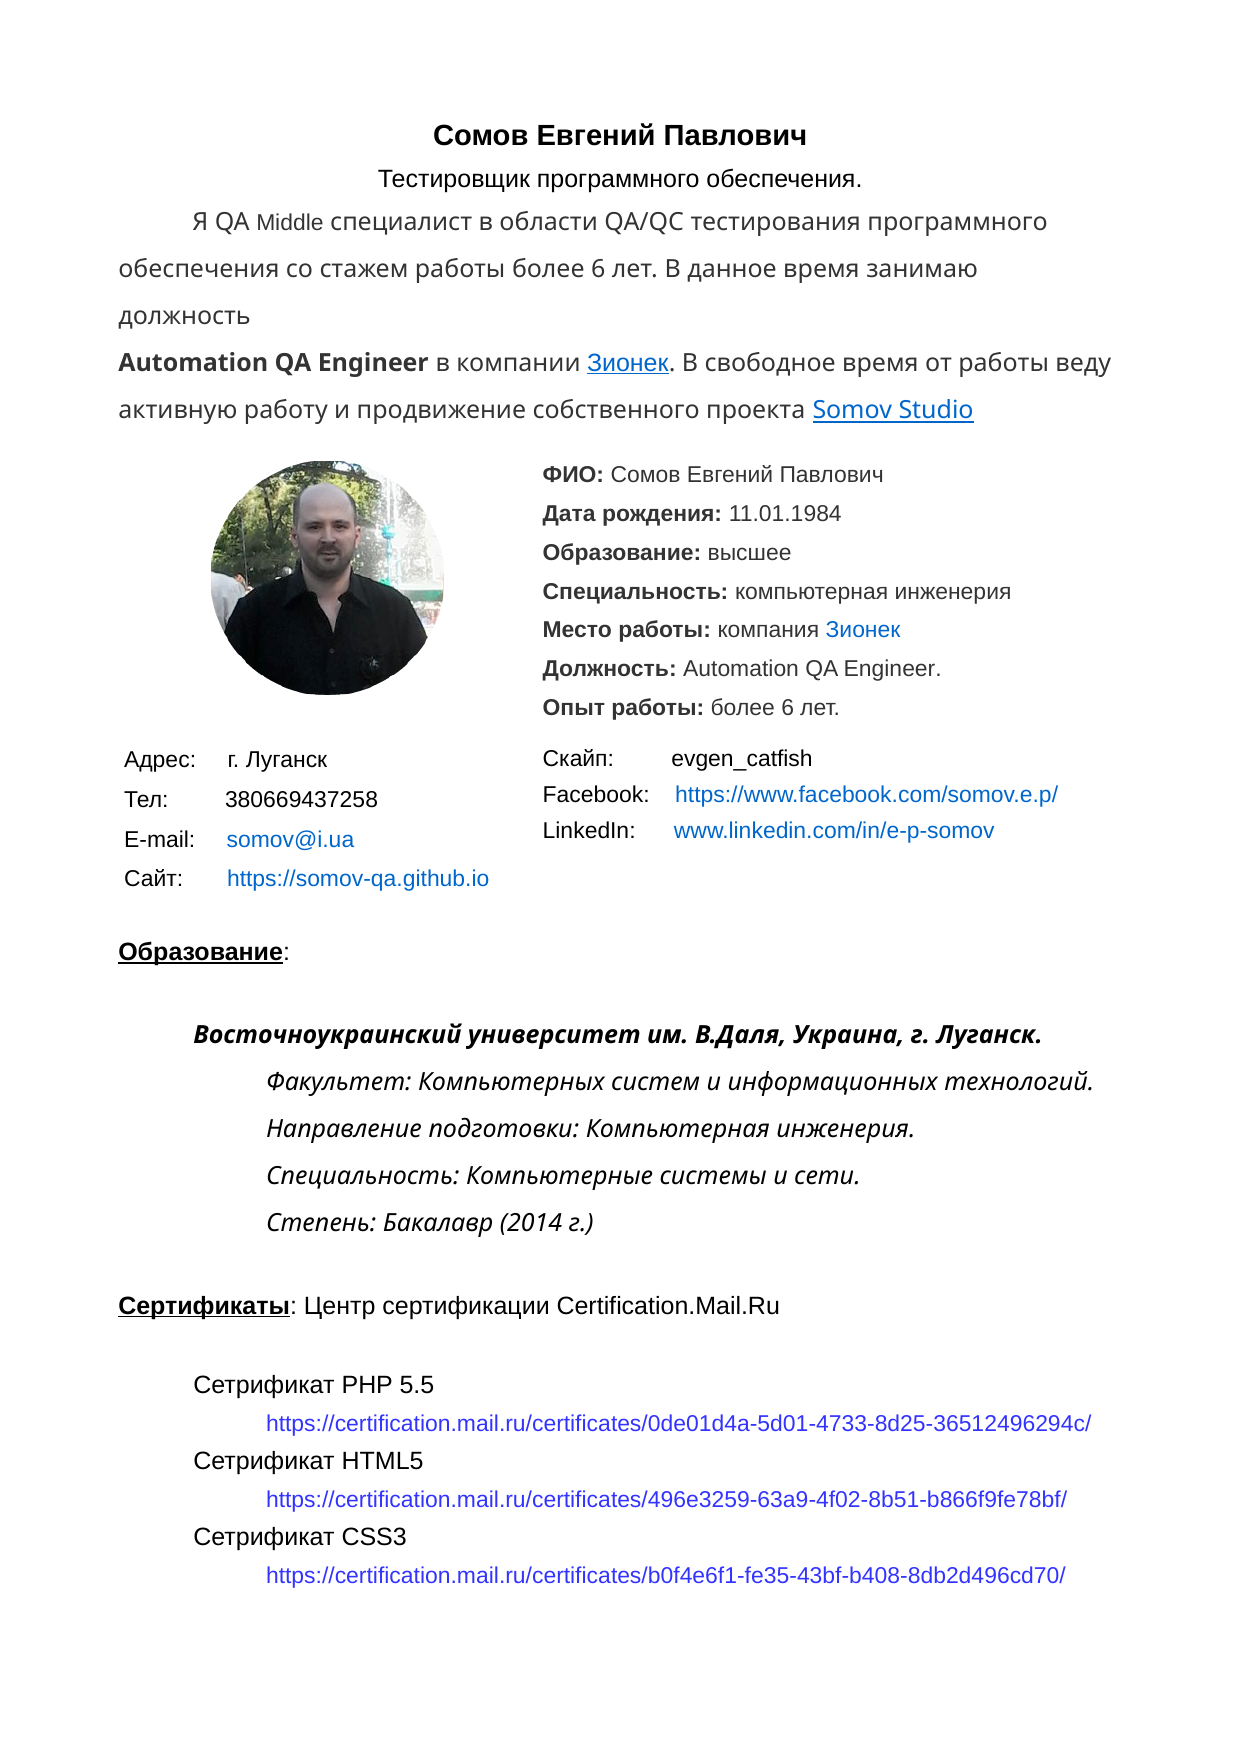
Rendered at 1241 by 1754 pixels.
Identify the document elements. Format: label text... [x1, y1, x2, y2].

text Я QA Middle специалист в области QA/QC тестирования программного обеспечения со стажем работы более 6 лет. В данное время занимаю должность Automation QA Engineer в компании Зионек. В свободное время от работы веду активную работу и продвижение собственного проекта Somov Studio [118, 204, 1122, 426]
table_header [118, 455, 537, 739]
table_header ФИО: Сомов Евгений Павлович Дата рождения: 11.01.1984 Образование: высшее Специальность: компьютерная инженерия Место работы: компания Зионек Должность: Automation QA Engineer. Опыт работы: более 6 лет. [537, 455, 1123, 739]
text Сомов Евгений Павлович [118, 118, 1122, 152]
text Сетрификат PHP 5.5 [193, 1370, 1122, 1399]
text Сетрификат HTML5 [193, 1446, 1122, 1475]
text Сетрификат CSS3 [193, 1522, 1122, 1551]
text https://certification.mail.ru/certificates/0de01d4a-5d01-4733-8d25-36512496294c/ [266, 1410, 1122, 1436]
text Сертификаты: Центр сертификации Certification.Mail.Ru [118, 1291, 1122, 1320]
text Факультет: Компьютерных систем и информационных технологий. Направление подготовки: Компьютерная инженерия. Специальность: Компьютерные системы и сети. Степень: Бакалавр (2014 г.) [266, 1063, 1122, 1238]
table_header Скайп: evgen_catfish Facebook: https://www.facebook.com/somov.e.p/ LinkedIn: www.linkedin.com/in/e-p-somov [537, 739, 1123, 898]
table_header Адрес: г. Луганск Тел: 380669437258 E-mail: somov@i.ua Сайт: https://somov-qa.github.io [118, 739, 537, 898]
text Образование: [118, 937, 1122, 966]
text Восточноукраинский университет им. В.Даля, Украина, г. Луганск. [193, 1016, 1122, 1051]
text https://certification.mail.ru/certificates/496e3259-63a9-4f02-8b51-b866f9fe78bf/ [266, 1486, 1122, 1512]
text Тестировщик программного обеспечения. [118, 164, 1122, 193]
picture [210, 461, 444, 695]
text https://certification.mail.ru/certificates/b0f4e6f1-fe35-43bf-b408-8db2d496cd70/ [266, 1562, 1122, 1588]
